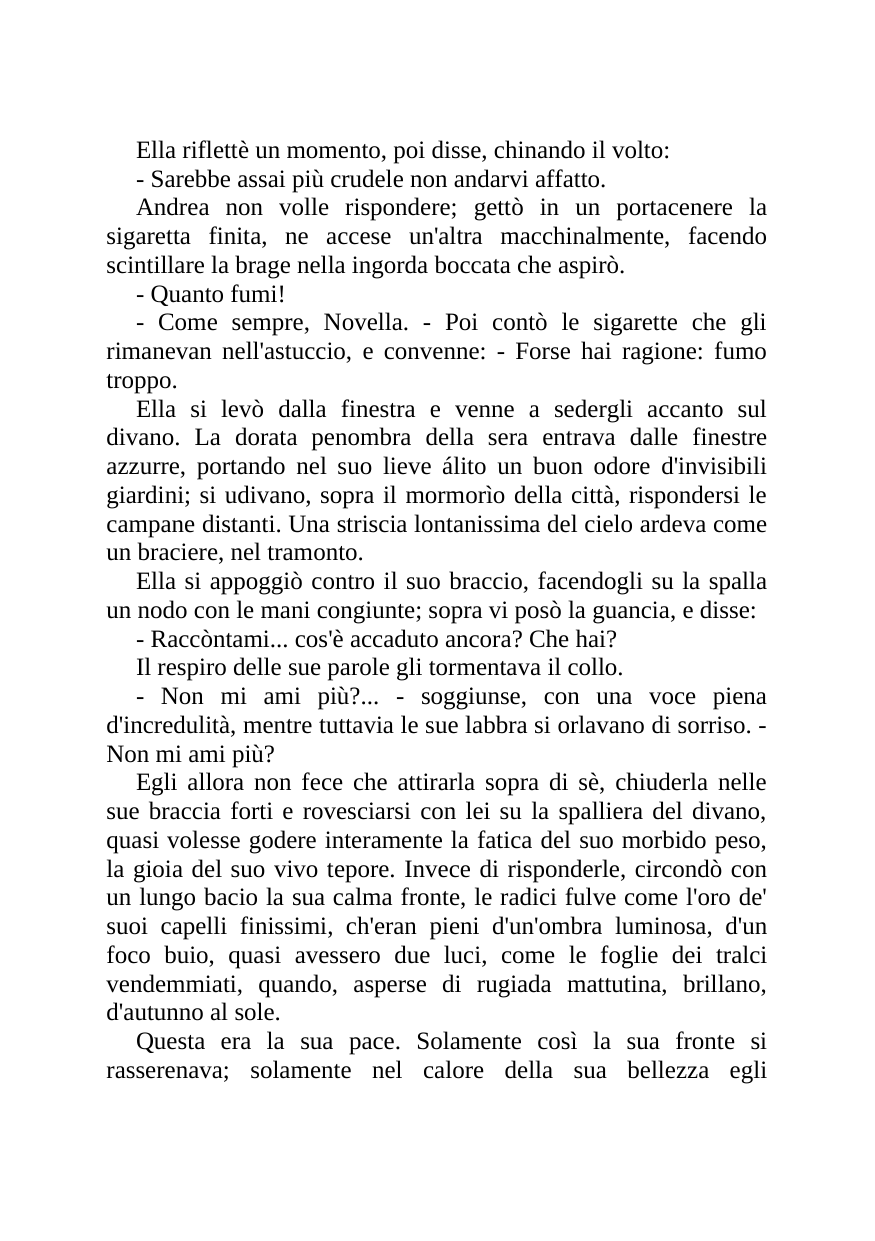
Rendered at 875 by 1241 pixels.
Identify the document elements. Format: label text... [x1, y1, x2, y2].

text Ella riflettè un momento, poi disse, chinando il volto: [106, 135, 768, 164]
text Egli allora non fece che attirarla sopra di sè, chiuderla nelle sue braccia forti e rovesciarsi con lei su la spalliera del divano, quasi volesse godere interamente la fatica del suo morbido peso, la gioia del suo vivo tepore. Invece di risponderle, circondò con un lungo bacio la sua calma fronte, le radici fulve come l'oro de' suoi capelli finissimi, ch'eran pieni d'un'ombra luminosa, d'un foco buio, quasi avessero due luci, come le foglie dei tralci vendemmiati, quando, asperse di rugiada mattutina, brillano, d'autunno al sole. [106, 767, 768, 1026]
text Ella si appoggiò contro il suo braccio, facendogli su la spalla un nodo con le mani congiunte; sopra vi posò la guancia, e disse: [106, 566, 768, 624]
text - Quanto fumi! [106, 279, 768, 307]
text Il respiro delle sue parole gli tormentava il collo. [106, 652, 768, 681]
text - Non mi ami più?... - soggiunse, con una voce piena d'incredulità, mentre tuttavia le sue labbra si orlavano di sorriso. - Non mi ami più? [106, 681, 768, 767]
text Questa era la sua pace. Solamente così la sua fronte si rasserenava; solamente nel calore della sua bellezza egli [106, 1026, 768, 1084]
text - Come sempre, Novella. - Poi contò le sigarette che gli rimanevan nell'astuccio, e convenne: - Forse hai ragione: fumo troppo. [106, 307, 768, 394]
text Andrea non volle rispondere; gettò in un portacenere la sigaretta finita, ne accese un'altra macchinalmente, facendo scintillare la brage nella ingorda boccata che aspirò. [106, 192, 768, 279]
text - Sarebbe assai più crudele non andarvi affatto. [106, 164, 768, 192]
text - Raccòntami... cos'è accaduto ancora? Che hai? [106, 624, 768, 652]
text Ella si levò dalla finestra e venne a sedergli accanto sul divano. La dorata penombra della sera entrava dalle finestre azzurre, portando nel suo lieve álito un buon odore d'invisibili giardini; si udivano, sopra il mormorìo della città, rispondersi le campane distanti. Una striscia lontanissima del cielo ardeva come un braciere, nel tramonto. [106, 394, 768, 566]
